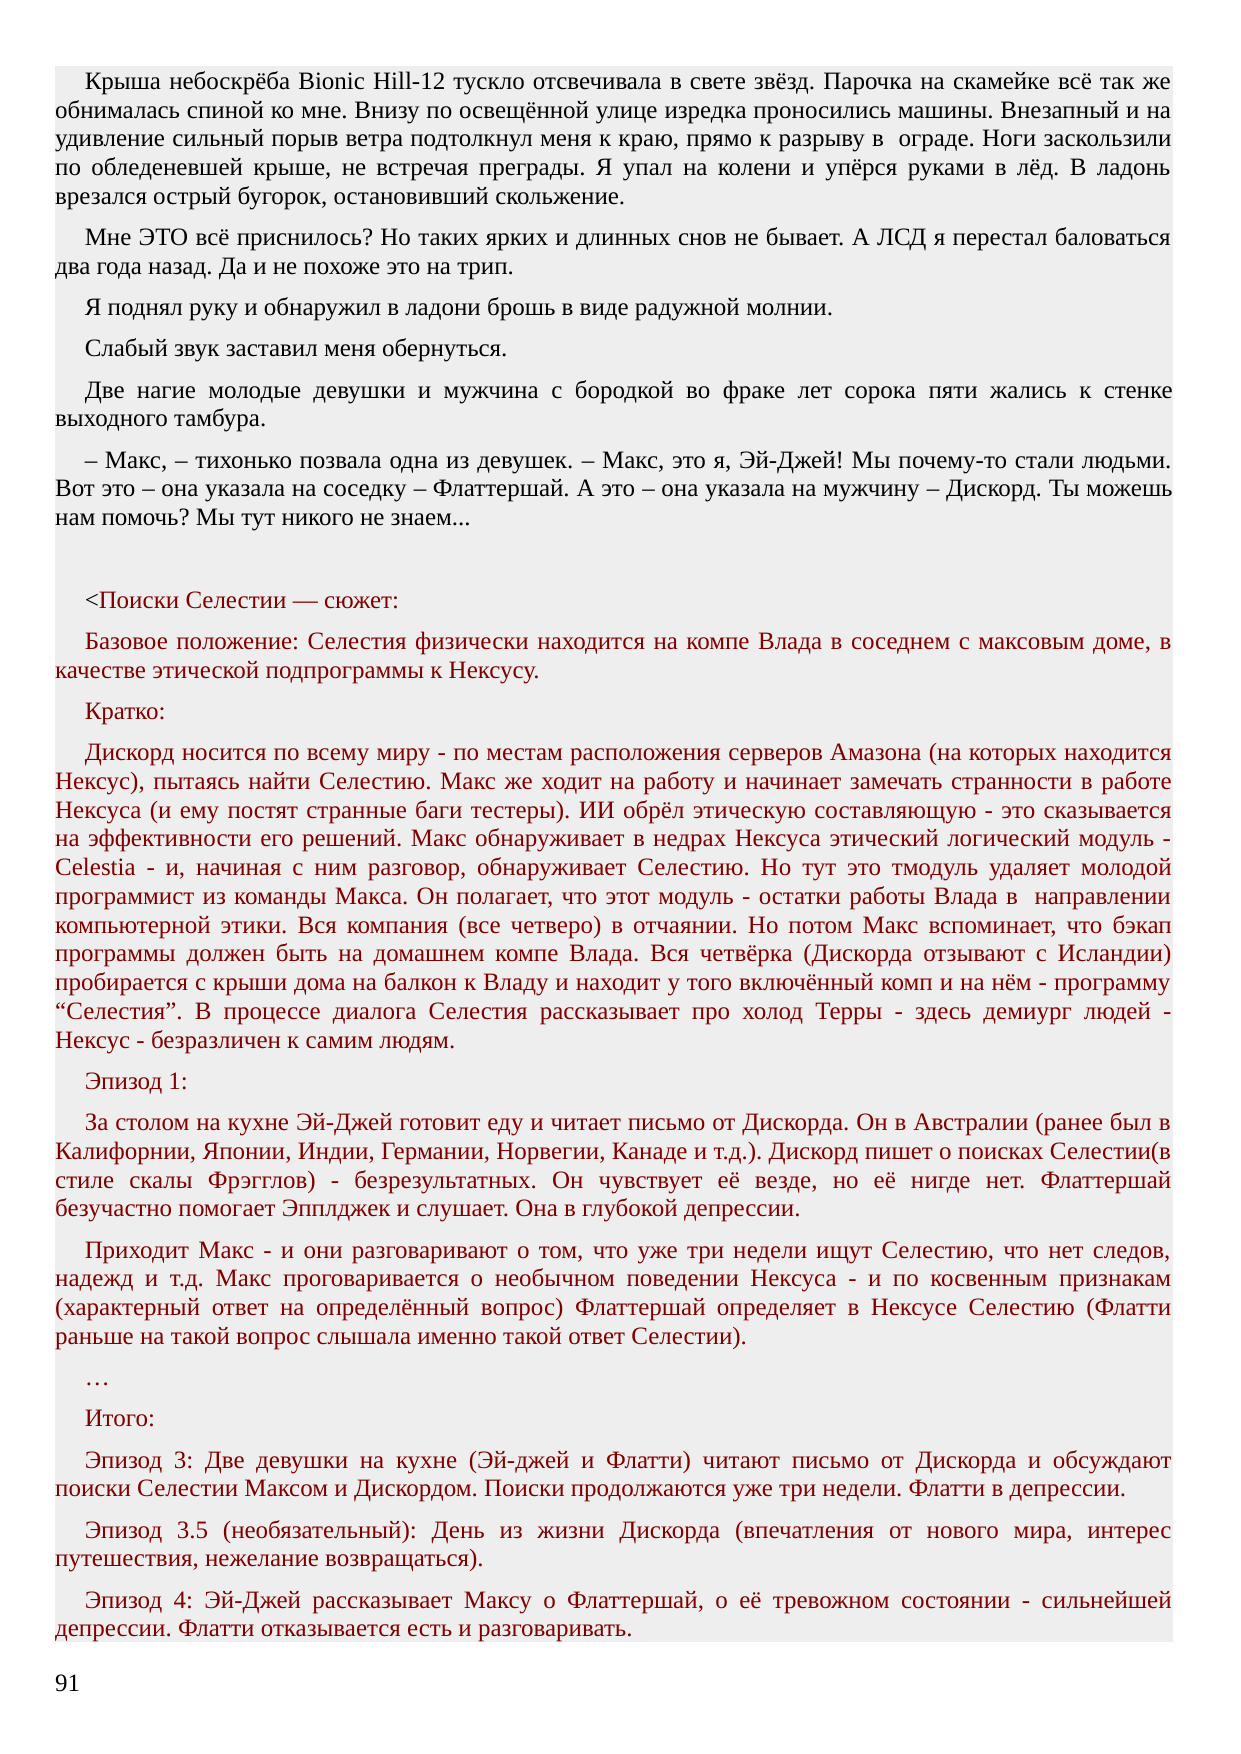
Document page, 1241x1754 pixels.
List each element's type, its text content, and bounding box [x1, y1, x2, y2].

text Эпизод 1: [55, 1066, 1173, 1095]
text Кратко: [55, 696, 1173, 725]
text <Поиски Селестии — сюжет: [55, 585, 1173, 613]
text … [55, 1362, 1173, 1391]
text Я поднял руку и обнаружил в ладони брошь в виде радужной молнии. [55, 292, 1173, 321]
text Итого: [55, 1403, 1173, 1432]
text Дискорд носится по всему миру - по местам расположения серверов Амазона (на которых находится Нексус), пытаясь найти Селестию. Макс же ходит на работу и начинает замечать странности в работе Нексуса (и ему постят странные баги тестеры). ИИ обрёл этическую составляющую - это сказывается на эффективности его решений. Макс обнаруживает в недрах Нексуса этический логический модуль - Celestia - и, начиная с ним разговор, обнаруживает Селестию. Но тут это тмодуль удаляет молодой программист из команды Макса. Он полагает, что этот модуль - остатки работы Влада в направлении компьютерной этики. Вся компания (все четверо) в отчаянии. Но потом Макс вспоминает, что бэкап программы должен быть на домашнем компе Влада. Вся четвёрка (Дискорда отзывают с Исландии) пробирается с крыши дома на балкон к Владу и находит у того включённый комп и на нём - программу “Селестия”. В процессе диалога Селестия рассказывает про холод Терры - здесь демиург людей - Нексус - безразличен к самим людям. [55, 737, 1173, 1053]
text Две нагие молодые девушки и мужчина с бородкой во фраке лет сорока пяти жались к стенке выходного тамбура. [55, 375, 1173, 432]
text Мне ЭТО всё приснилось? Но таких ярких и длинных снов не бывает. А ЛСД я перестал баловаться два года назад. Да и не похоже это на трип. [55, 222, 1173, 280]
text Эпизод 4: Эй-Джей рассказывает Максу о Флаттершай, о её тревожном состоянии - сильнейшей депрессии. Флатти отказывается есть и разговаривать. [55, 1585, 1173, 1642]
text Базовое положение: Селестия физически находится на компе Влада в соседнем с максовым доме, в качестве этической подпрограммы к Нексусу. [55, 626, 1173, 683]
text За столом на кухне Эй-Джей готовит еду и читает письмо от Дискорда. Он в Австралии (ранее был в Калифорнии, Японии, Индии, Германии, Норвегии, Канаде и т.д.). Дискорд пишет о поисках Селестии(в стиле скалы Фрэгглов) - безрезультатных. Он чувствует её везде, но её нигде нет. Флаттершай безучастно помогает Эпплджек и слушает. Она в глубокой депрессии. [55, 1107, 1173, 1222]
text – Макс, – тихонько позвала одна из девушек. – Макс, это я, Эй-Джей! Мы почему-то стали людьми. Вот это – она указала на соседку – Флаттершай. А это – она указала на мужчину – Дискорд. Ты можешь нам помочь? Мы тут никого не знаем... [55, 445, 1173, 531]
text Крыша небоскрёба Bionic Hill-12 тускло отсвечивала в свете звёзд. Парочка на скамейке всё так же обнималась спиной ко мне. Внизу по освещённой улице изредка проносились машины. Внезапный и на удивление сильный порыв ветра подтолкнул меня к краю, прямо к разрыву в ограде. Ноги заскользили по обледеневшей крыше, не встречая преграды. Я упал на колени и упёрся руками в лёд. В ладонь врезался острый бугорок, остановивший скольжение. [55, 66, 1173, 210]
text Эпизод 3: Две девушки на кухне (Эй-джей и Флатти) читают письмо от Дискорда и обсуждают поиски Селестии Максом и Дискордом. Поиски продолжаются уже три недели. Флатти в депрессии. [55, 1445, 1173, 1502]
text Эпизод 3.5 (необязательный): День из жизни Дискорда (впечатления от нового мира, интерес путешествия, нежелание возвращаться). [55, 1515, 1173, 1572]
text Приходит Макс - и они разговаривают о том, что уже три недели ищут Селестию, что нет следов, надежд и т.д. Макс проговаривается о необычном поведении Нексуса - и по косвенным признакам (характерный ответ на определённый вопрос) Флаттершай определяет в Нексусе Селестию (Флатти раньше на такой вопрос слышала именно такой ответ Селестии). [55, 1235, 1173, 1350]
text Слабый звук заставил меня обернуться. [55, 333, 1173, 362]
